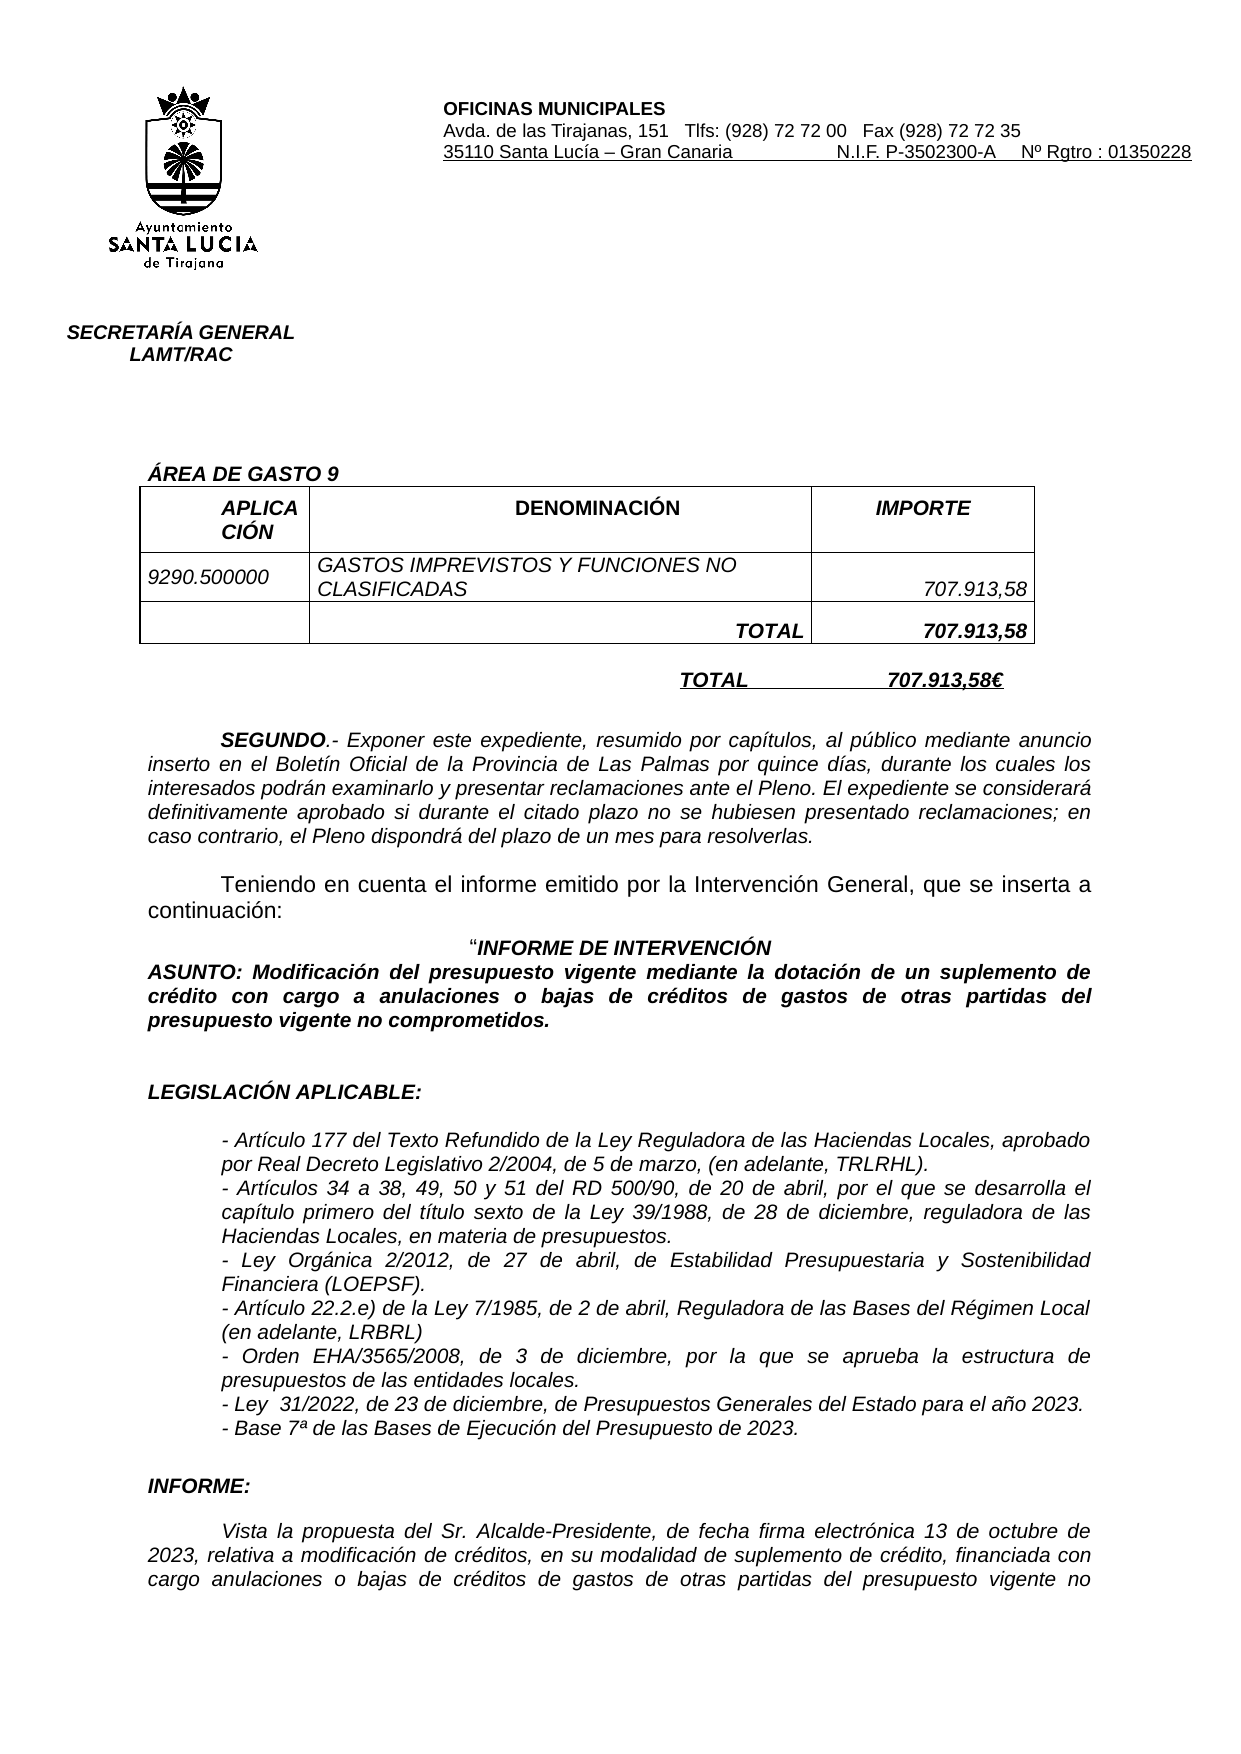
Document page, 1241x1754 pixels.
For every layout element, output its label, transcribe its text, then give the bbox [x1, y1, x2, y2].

table_cell [141, 602, 309, 642]
text - Base 7ª de las Bases de Ejecución del Presupuesto de 2023. [221, 1415, 1092, 1439]
table_cell 707.913,58 [812, 553, 1034, 601]
picture [80, 56, 286, 296]
text LEGISLACIÓN APLICABLE: [148, 1080, 1092, 1104]
text - Artículo 177 del Texto Refundido de la Ley Reguladora de las Haciendas Locales, aprobado por Real Decreto Legislativo 2/2004, de 5 de marzo, (en adelante, TRLRHL). [221, 1128, 1092, 1176]
table_header APLICACIÓN [141, 487, 309, 552]
table_header IMPORTE [812, 487, 1034, 552]
text ASUNTO: Modificación del presupuesto vigente mediante la dotación de un suplemento de crédito con cargo a anulaciones o bajas de créditos de gastos de otras partidas del presupuesto vigente no comprometidos. [148, 960, 1092, 1032]
table_header DENOMINACIÓN [310, 487, 811, 552]
text INFORME: [148, 1474, 1092, 1498]
table_cell 707.913,58 [812, 602, 1034, 642]
text - Artículos 34 a 38, 49, 50 y 51 del RD 500/90, de 20 de abril, por el que se desarrolla el capítulo primero del título sexto de la Ley 39/1988, de 28 de diciembre, reguladora de las Haciendas Locales, en materia de presupuestos. [221, 1176, 1092, 1248]
text - Orden EHA/3565/2008, de 3 de diciembre, por la que se aprueba la estructura de presupuestos de las entidades locales. [221, 1343, 1092, 1391]
text - Ley Orgánica 2/2012, de 27 de abril, de Estabilidad Presupuestaria y Sostenibilidad Financiera (LOEPSF). [221, 1248, 1092, 1296]
text Vista la propuesta del Sr. Alcalde-Presidente, de fecha firma electrónica 13 de octubre de 2023, relativa a modificación de créditos, en su modalidad de suplemento de crédito, financiada con cargo anulaciones o bajas de créditos de gastos de otras partidas del presupuesto vigente no [148, 1518, 1092, 1590]
text ÁREA DE GASTO 9 [148, 462, 1092, 486]
text SEGUNDO.- Exponer este expediente, resumido por capítulos, al público mediante anuncio inserto en el Boletín Oficial de la Provincia de Las Palmas por quince días, durante los cuales los interesados podrán examinarlo y presentar reclamaciones ante el Pleno. El expediente se considerará definitivamente aprobado si durante el citado plazo no se hubiesen presentado reclamaciones; en caso contrario, el Pleno dispondrá del plazo de un mes para resolverlas. [148, 728, 1092, 848]
text - Ley 31/2022, de 23 de diciembre, de Presupuestos Generales del Estado para el año 2023. [221, 1391, 1092, 1415]
table_cell 9290.500000 [141, 553, 309, 601]
text Teniendo en cuenta el informe emitido por la Intervención General, que se inserta a continuación: [148, 871, 1092, 923]
table_cell TOTAL [310, 602, 811, 642]
table_cell GASTOS IMPREVISTOS Y FUNCIONES NO CLASIFICADAS [310, 553, 811, 601]
text - Artículo 22.2.e) de la Ley 7/1985, de 2 de abril, Reguladora de las Bases del Régimen Local (en adelante, LRBRL) [221, 1296, 1092, 1343]
text “INFORME DE INTERVENCIÓN [148, 934, 1092, 960]
text TOTAL 707.913,58€ [516, 667, 1092, 691]
